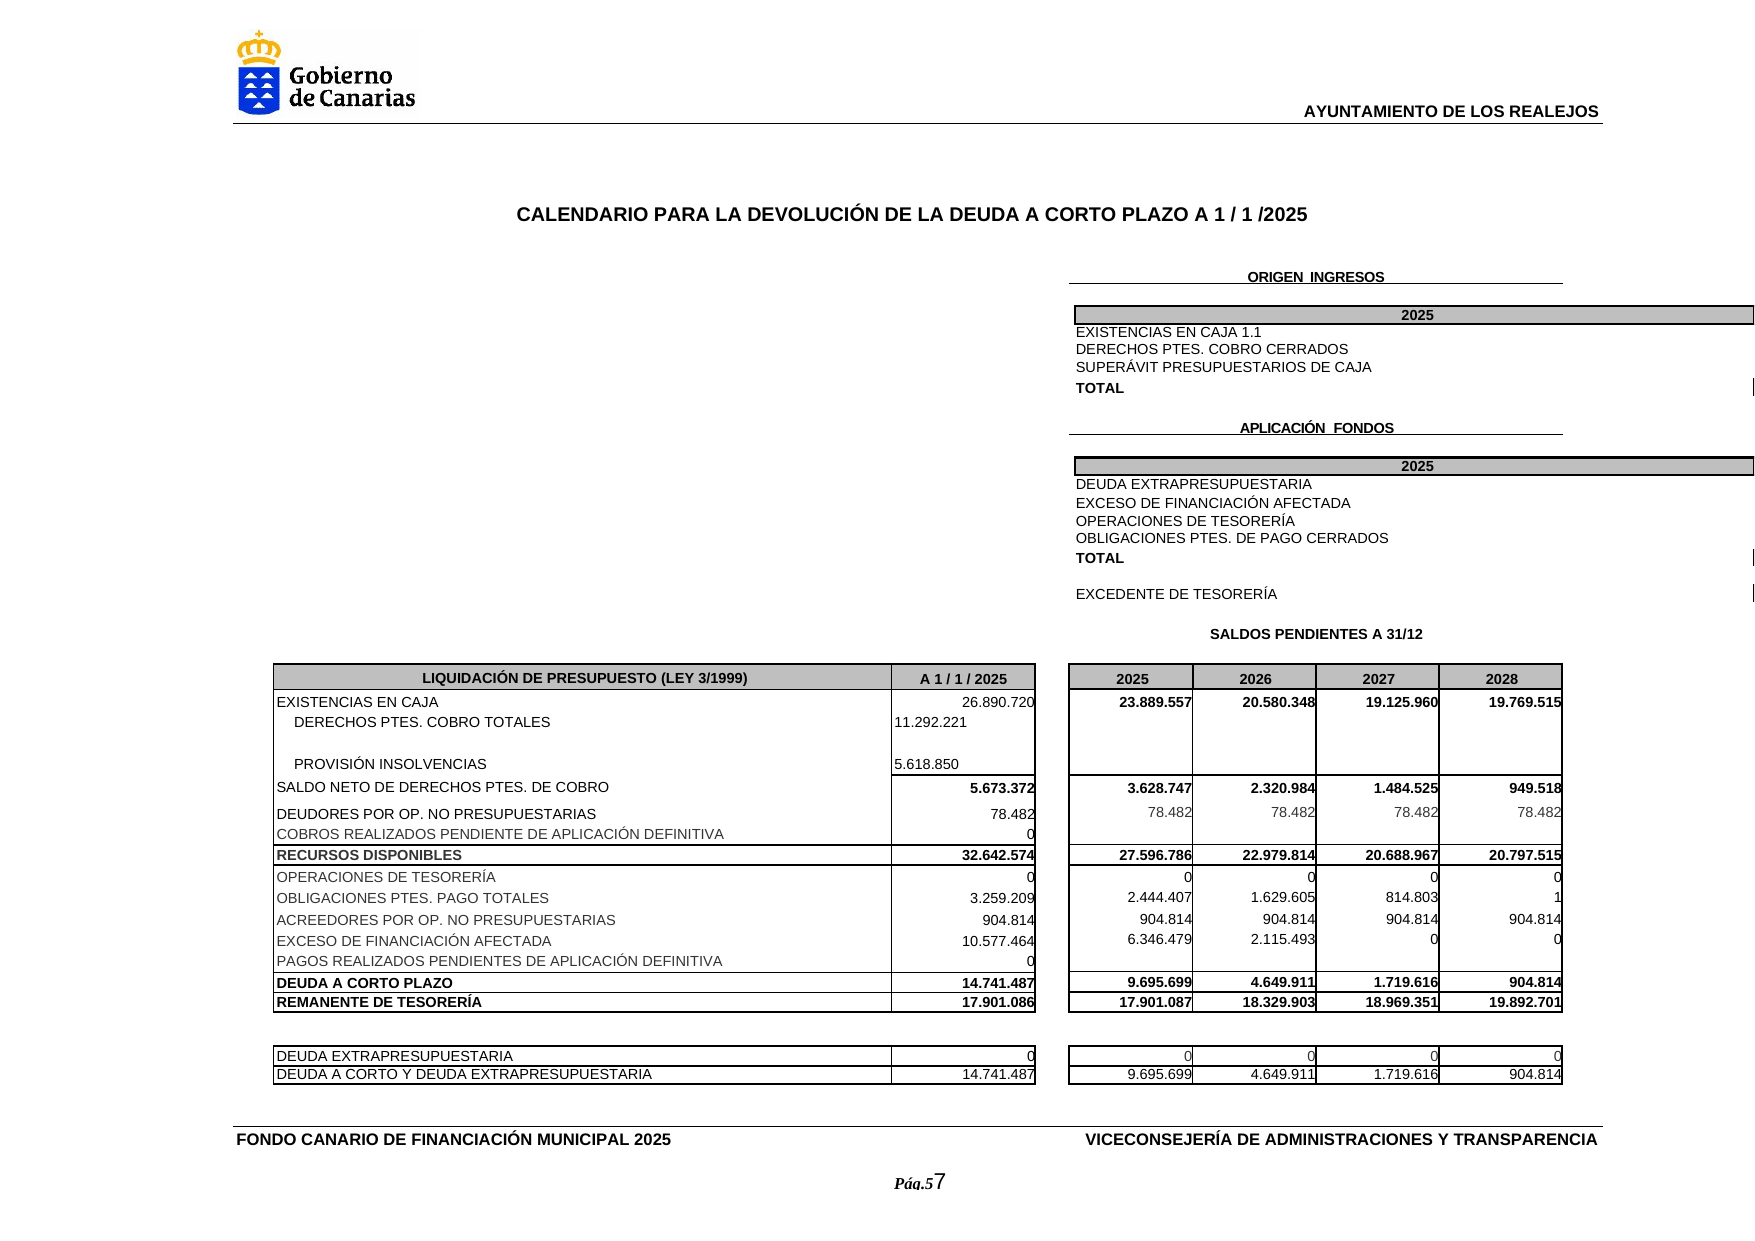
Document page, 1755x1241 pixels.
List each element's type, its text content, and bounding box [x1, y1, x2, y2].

table_cell 904.814 [1193, 909, 1315, 930]
table_cell [1440, 823, 1561, 844]
table_cell 2.115.493 [1193, 930, 1315, 949]
table_cell 26.890.720 [892, 690, 1034, 712]
table_cell [1070, 823, 1192, 844]
table_cell SALDO NETO DE DERECHOS PTES. DE COBRO [274, 774, 891, 801]
table_cell 78.482 [1193, 800, 1315, 822]
table_cell EXCEDENTE DE TESORERÍA [1070, 584, 1753, 602]
table_cell COBROS REALIZADOS PENDIENTE DE APLICACIÓN DEFINITIVA [274, 825, 891, 844]
table_cell 0 [1440, 866, 1561, 887]
table_cell OBLIGACIONES PTES. PAGO TOTALES [274, 888, 891, 909]
table_header 0 [892, 1047, 1034, 1065]
table_header LIQUIDACIÓN DE PRESUPUESTO (LEY 3/1999) [274, 665, 891, 689]
table_header 2025 [1076, 307, 1753, 323]
table_cell PAGOS REALIZADOS PENDIENTES DE APLICACIÓN DEFINITIVA [274, 953, 891, 971]
table_cell ACREEDORES POR OP. NO PRESUPUESTARIAS [274, 909, 891, 931]
table_cell 814.803 [1317, 887, 1438, 909]
table_cell 17.901.086 [892, 993, 1034, 1011]
table_cell 19.769.515 [1440, 690, 1561, 774]
text ORIGEN INGRESOS [878, 268, 1754, 285]
table_cell 4.649.911 [1193, 972, 1315, 991]
table_cell 0 [1440, 930, 1561, 949]
table_cell [1193, 823, 1315, 844]
table_cell DERECHOS PTES. COBRO CERRADOS [1070, 341, 1754, 360]
table_cell REMANENTE DE TESORERÍA [274, 993, 891, 1011]
table_cell 9.695.699 [1070, 972, 1192, 991]
table_cell 14.741.487 [892, 1067, 1034, 1083]
table_cell 18.329.903 [1193, 993, 1315, 1011]
table_cell EXISTENCIAS EN CAJA [274, 690, 891, 712]
table_header 0 [1070, 1047, 1192, 1065]
table_header 2025 [1076, 459, 1753, 474]
table_cell 904.814 [1317, 909, 1438, 930]
table_cell 0 [1317, 930, 1438, 949]
table_header 0 [1317, 1047, 1438, 1065]
table_cell OPERACIONES DE TESORERÍA OBLIGACIONES PTES. DE PAGO CERRADOS [1070, 511, 1754, 548]
table_cell 0 [1070, 866, 1192, 887]
table_cell [1193, 950, 1315, 971]
table_header 2026 [1194, 665, 1315, 688]
table_cell 0 [892, 825, 1034, 844]
table_cell 1.629.605 [1193, 887, 1315, 909]
table_header A 1 / 1 / 2025 [892, 665, 1034, 689]
table_cell DEUDA A CORTO PLAZO [274, 973, 891, 992]
table_cell RECURSOS DISPONIBLES [274, 846, 891, 864]
table_cell 20.797.515 [1440, 845, 1561, 864]
table_cell 904.814 [892, 909, 1034, 931]
table_header 2028 [1440, 665, 1561, 688]
table_cell 5.618.850 [892, 745, 1034, 774]
table_cell 3.628.747 [1070, 776, 1192, 800]
table_cell [1070, 566, 1754, 584]
table_header [1070, 456, 1074, 474]
table_cell 1.719.616 [1317, 972, 1438, 991]
table_cell DEUDORES POR OP. NO PRESUPUESTARIAS [274, 801, 891, 825]
table_cell DEUDA A CORTO Y DEUDA EXTRAPRESUPUESTARIA [274, 1067, 891, 1083]
table_cell 3.259.209 [892, 888, 1034, 909]
table_header 0 [1440, 1047, 1561, 1065]
table_cell 1.484.525 [1317, 776, 1438, 800]
table_cell DEUDA EXTRAPRESUPUESTARIA EXCESO DE FINANCIACIÓN AFECTADA [1070, 474, 1754, 511]
table_cell 18.969.351 [1317, 993, 1438, 1011]
table_cell 19.892.701 [1440, 993, 1561, 1011]
table_cell TOTAL [1070, 378, 1753, 396]
table_cell 0 [892, 866, 1034, 887]
table_cell [1070, 950, 1192, 971]
table_cell 14.741.487 [892, 973, 1034, 992]
table_cell 949.518 [1440, 776, 1561, 800]
table_header [1070, 305, 1074, 323]
text SALDOS PENDIENTES A 31/12 [879, 626, 1754, 643]
table_cell 4.649.911 [1193, 1067, 1315, 1083]
table_cell 20.580.348 [1193, 690, 1315, 774]
table_cell 10.577.464 [892, 931, 1034, 952]
table_cell [1440, 950, 1561, 971]
table_cell SUPERÁVIT PRESUPUESTARIOS DE CAJA [1070, 360, 1754, 378]
table_cell TOTAL [1070, 549, 1753, 566]
table_cell 1 [1440, 887, 1561, 909]
table_cell 1.719.616 [1317, 1067, 1438, 1083]
table_cell 5.673.372 [892, 776, 1034, 801]
table_cell 904.814 [1440, 1067, 1561, 1083]
table_cell EXCESO DE FINANCIACIÓN AFECTADA [274, 931, 891, 952]
table_cell 11.292.221 [892, 712, 1034, 744]
table_cell 20.688.967 [1317, 845, 1438, 864]
table_header 2025 [1070, 665, 1192, 688]
table_cell DERECHOS PTES. COBRO TOTALES [274, 712, 891, 744]
table_cell PROVISIÓN INSOLVENCIAS [274, 745, 891, 774]
table_cell 78.482 [1317, 800, 1438, 822]
table_cell 904.814 [1070, 909, 1192, 930]
table_cell 19.125.960 [1317, 690, 1438, 774]
table_cell OPERACIONES DE TESORERÍA [274, 866, 891, 887]
table_cell 27.596.786 [1070, 845, 1192, 864]
table_cell 904.814 [1440, 909, 1561, 930]
table_cell 0 [892, 953, 1034, 971]
text CALENDARIO PARA LA DEVOLUCIÓN DE LA DEUDA A CORTO PLAZO A 1 / 1 /2025 [516, 203, 1754, 226]
table_cell 0 [1317, 866, 1438, 887]
table_cell 78.482 [1070, 800, 1192, 822]
table_cell [1317, 823, 1438, 844]
table_cell 0 [1193, 866, 1315, 887]
table_header DEUDA EXTRAPRESUPUESTARIA [274, 1047, 891, 1065]
table_cell 2.320.984 [1193, 776, 1315, 800]
table_cell 2.444.407 [1070, 887, 1192, 909]
table_cell 32.642.574 [892, 846, 1034, 864]
table_header 2027 [1317, 665, 1438, 688]
table_cell 9.695.699 [1070, 1067, 1192, 1083]
text APLICACIÓN FONDOS [878, 420, 1754, 437]
table_cell 6.346.479 [1070, 930, 1192, 949]
table_cell 78.482 [892, 801, 1034, 825]
table_cell [1317, 950, 1438, 971]
table_cell 17.901.087 [1070, 993, 1192, 1011]
table_cell EXISTENCIAS EN CAJA 1.1 [1070, 323, 1754, 341]
table_cell 78.482 [1440, 800, 1561, 822]
table_header 0 [1193, 1047, 1315, 1065]
table_cell 22.979.814 [1193, 845, 1315, 864]
table_cell 904.814 [1440, 972, 1561, 991]
table_cell 23.889.557 [1070, 690, 1192, 774]
